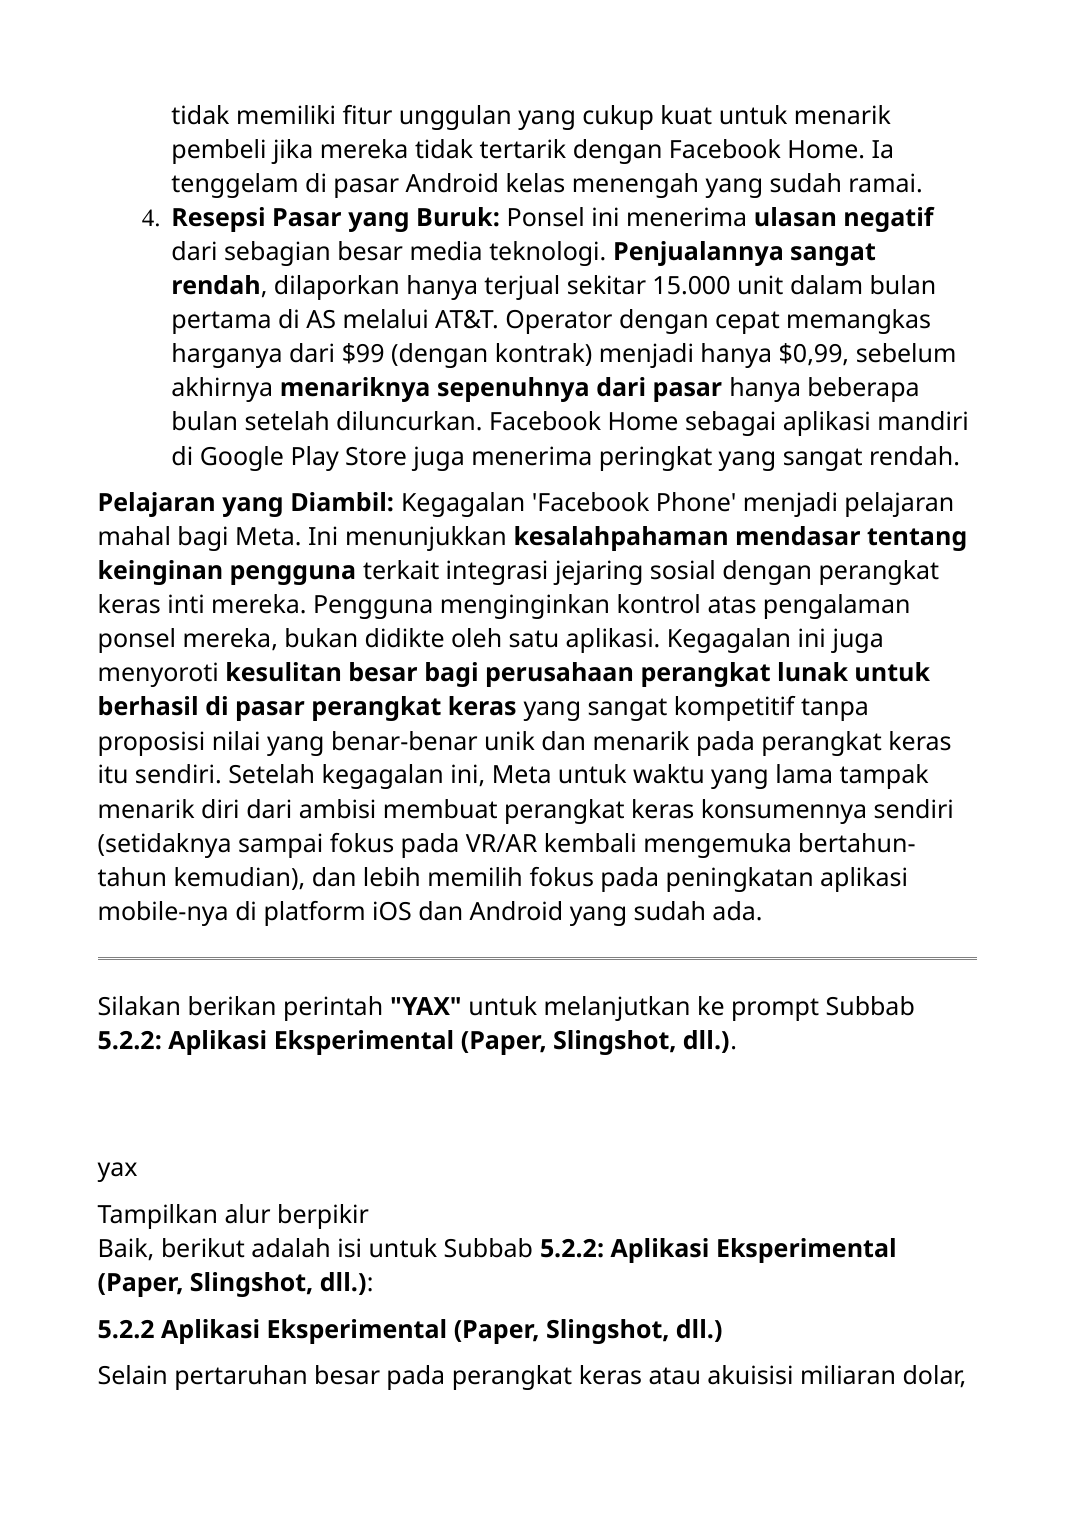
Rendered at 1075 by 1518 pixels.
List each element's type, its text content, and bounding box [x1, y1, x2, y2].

text Pelajaran yang Diambil: Kegagalan 'Facebook Phone' menjadi pelajaran mahal bagi Meta. Ini menunjukkan kesalahpahaman mendasar tentang keinginan pengguna terkait integrasi jejaring sosial dengan perangkat keras inti mereka. Pengguna menginginkan kontrol atas pengalaman ponsel mereka, bukan didikte oleh satu aplikasi. Kegagalan ini juga menyoroti kesulitan besar bagi perusahaan perangkat lunak untuk berhasil di pasar perangkat keras yang sangat kompetitif tanpa proposisi nilai yang benar-benar unik dan menarik pada perangkat keras itu sendiri. Setelah kegagalan ini, Meta untuk waktu yang lama tampak menarik diri dari ambisi membuat perangkat keras konsumennya sendiri (setidaknya sampai fokus pada VR/AR kembali mengemuka bertahun-tahun kemudian), dan lebih memilih fokus pada peningkatan aplikasi mobile-nya di platform iOS dan Android yang sudah ada. [97, 485, 977, 927]
text Selain pertaruhan besar pada perangkat keras atau akuisisi miliaran dolar, [97, 1358, 977, 1392]
text yax [97, 1150, 977, 1184]
list tidak memiliki fitur unggulan yang cukup kuat untuk menarik pembeli jika mereka tidak tertarik dengan Facebook Home. Ia tenggelam di pasar Android kelas menengah yang sudah ramai. [142, 97, 977, 200]
text Baik, berikut adalah isi untuk Subbab 5.2.2: Aplikasi Eksperimental (Paper, Slingshot, dll.): [97, 1231, 977, 1299]
text 5.2.2 Aplikasi Eksperimental (Paper, Slingshot, dll.) [97, 1311, 977, 1345]
text Silakan berikan perintah "YAX" untuk melanjutkan ke prompt Subbab 5.2.2: Aplikasi Eksperimental (Paper, Slingshot, dll.). [97, 989, 977, 1057]
text Tampilkan alur berpikir [97, 1197, 977, 1231]
list Resepsi Pasar yang Buruk: Ponsel ini menerima ulasan negatif dari sebagian besar media teknologi. Penjualannya sangat rendah, dilaporkan hanya terjual sekitar 15.000 unit dalam bulan pertama di AS melalui AT&T. Operator dengan cepat memangkas harganya dari $99 (dengan kontrak) menjadi hanya $0,99, sebelum akhirnya menariknya sepenuhnya dari pasar hanya beberapa bulan setelah diluncurkan. Facebook Home sebagai aplikasi mandiri di Google Play Store juga menerima peringkat yang sangat rendah. [142, 200, 977, 472]
